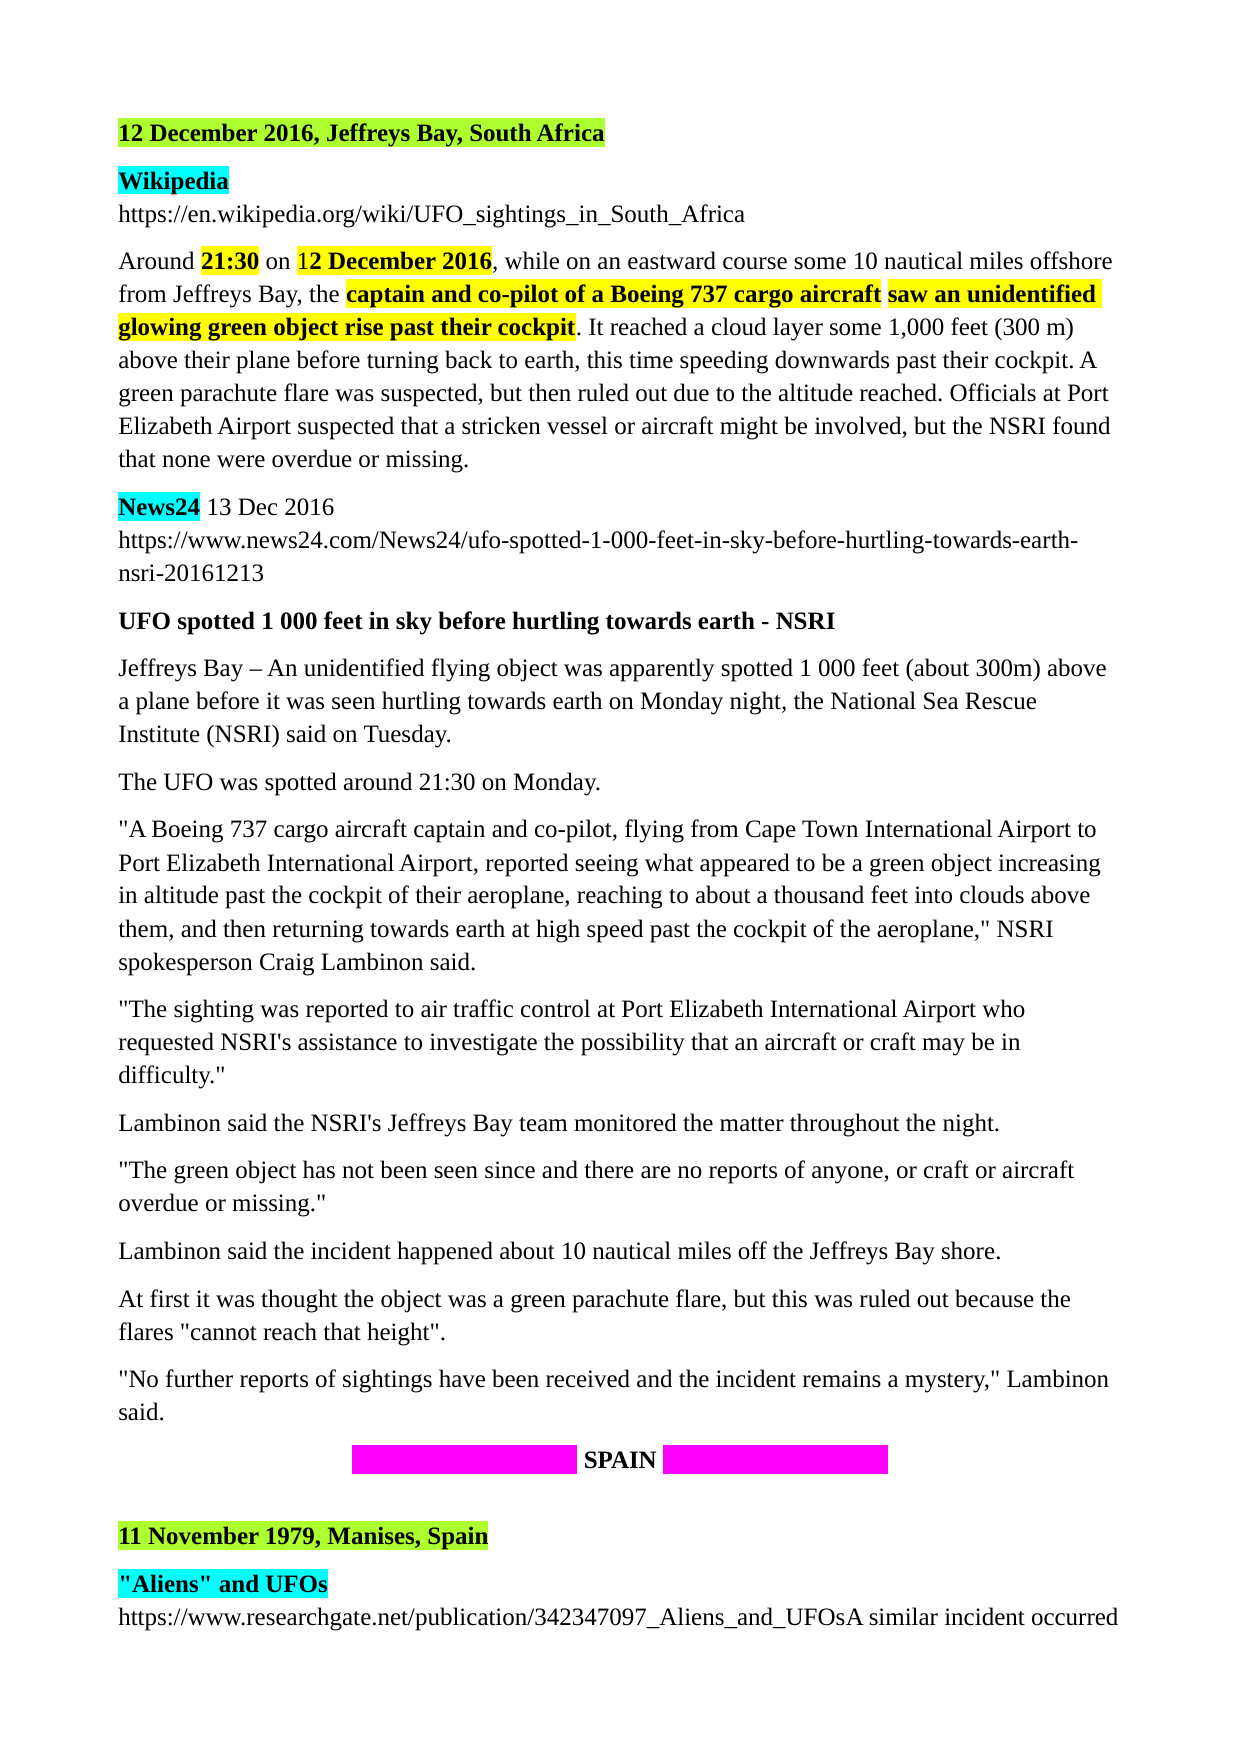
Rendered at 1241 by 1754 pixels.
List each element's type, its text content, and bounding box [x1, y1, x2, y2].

text Lambinon said the NSRI's Jeffreys Bay team monitored the matter throughout the night. [118, 1108, 1122, 1137]
text Wikipedia https://en.wikipedia.org/wiki/UFO_sightings_in_South_Africa [118, 166, 1122, 227]
text News24 13 Dec 2016 https://www.news24.com/News24/ufo-spotted-1-000-feet-in-sky-before-hurtling-towards-earth-nsri-20161213 [118, 492, 1122, 587]
text Around 21:30 on 12 December 2016, while on an eastward course some 10 nautical miles offshore from Jeffreys Bay, the captain and co-pilot of a Boeing 737 cargo aircraft saw an unidentified glowing green object rise past their cockpit. It reached a cloud layer some 1,000 feet (300 m) above their plane before turning back to earth, this time speeding downwards past their cockpit. A green parachute flare was suspected, but then ruled out due to the altitude reached. Officials at Port Elizabeth Airport suspected that a stricken vessel or aircraft might be involved, but the NSRI found that none were overdue or missing. [118, 246, 1122, 473]
text 11 November 1979, Manises, Spain [118, 1521, 1122, 1550]
text "Aliens" and UFOs https://www.researchgate.net/publication/342347097_Aliens_and_UFOsA similar incident occurred [118, 1569, 1122, 1631]
text "A Boeing 737 cargo aircraft captain and co-pilot, flying from Cape Town International Airport to Port Elizabeth International Airport, reported seeing what appeared to be a green object increasing in altitude past the cockpit of their aeroplane, reaching to about a thousand feet into clouds above them, and then returning towards earth at high speed past the cockpit of the aeroplane," NSRI spokesperson Craig Lambinon said. [118, 814, 1122, 975]
text "The green object has not been seen since and there are no reports of anyone, or craft or aircraft overdue or missing." [118, 1156, 1122, 1217]
text Jeffreys Bay – An unidentified flying object was apparently spotted 1 000 feet (about 300m) above a plane before it was seen hurtling towards earth on Monday night, the National Sea Rescue Institute (NSRI) said on Tuesday. [118, 653, 1122, 748]
text 12 December 2016, Jeffreys Bay, South Africa [118, 118, 1122, 147]
text UFO spotted 1 000 feet in sky before hurtling towards earth - NSRI [118, 606, 1122, 634]
text The UFO was spotted around 21:30 on Monday. [118, 767, 1122, 796]
text Lambinon said the incident happened about 10 nautical miles off the Jeffreys Bay shore. [118, 1236, 1122, 1265]
text "No further reports of sightings have been received and the incident remains a mystery," Lambinon said. [118, 1364, 1122, 1426]
text SPAIN [118, 1445, 1122, 1474]
text At first it was thought the object was a green parachute flare, but this was ruled out because the flares "cannot reach that height". [118, 1284, 1122, 1346]
text "The sighting was reported to air traffic control at Port Elizabeth International Airport who requested NSRI's assistance to investigate the possibility that an aircraft or craft may be in difficulty." [118, 994, 1122, 1089]
